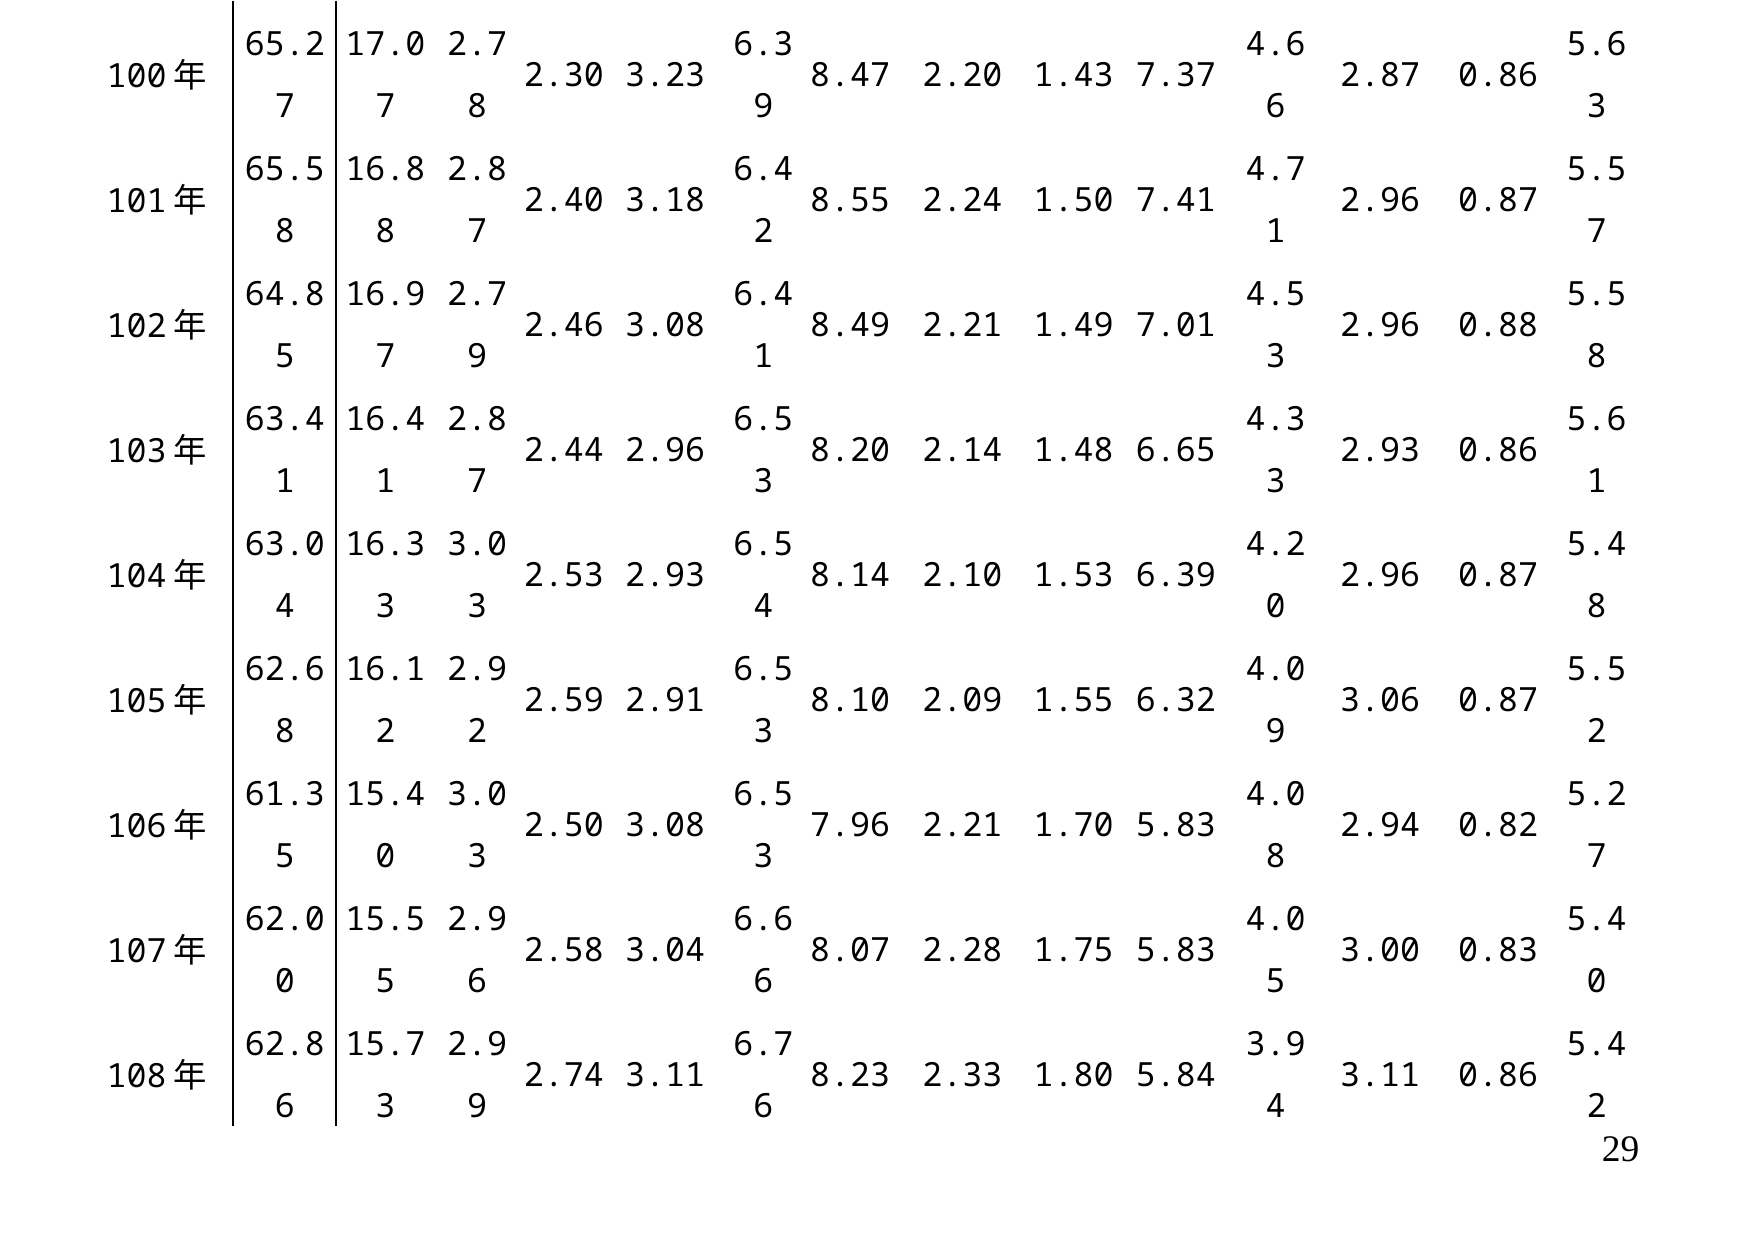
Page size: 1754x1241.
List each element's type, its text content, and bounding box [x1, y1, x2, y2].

table_cell 2.20 [895, 1, 1029, 126]
table_cell 2.28 [895, 876, 1029, 1001]
table_cell 8.07 [805, 876, 895, 1001]
table_cell 65.27 [234, 1, 335, 126]
table_cell 2.74 [519, 1001, 608, 1126]
table_cell 102年 [104, 251, 232, 376]
table_cell 3.00 [1318, 876, 1442, 1001]
table_cell 1.49 [1029, 251, 1118, 376]
table_cell 2.58 [519, 876, 608, 1001]
table_cell 0.83 [1442, 876, 1554, 1001]
table_cell 7.01 [1118, 251, 1233, 376]
table_cell 17.07 [337, 1, 435, 126]
table_cell 7.96 [805, 751, 895, 876]
table_cell 0.82 [1442, 751, 1554, 876]
table_cell 1.53 [1029, 501, 1118, 626]
table_cell 8.49 [805, 251, 895, 376]
table_cell 2.50 [519, 751, 608, 876]
table_cell 2.99 [435, 1001, 519, 1126]
table_cell 6.39 [1118, 501, 1233, 626]
table_cell 1.80 [1029, 1001, 1118, 1126]
table_cell 6.53 [721, 626, 805, 751]
table_cell 2.30 [519, 1, 608, 126]
table_cell 6.41 [721, 251, 805, 376]
table_cell 15.55 [337, 876, 435, 1001]
table_cell 100年 [104, 1, 232, 126]
table_cell 62.68 [234, 626, 335, 751]
table_cell 1.50 [1029, 126, 1118, 251]
table_cell 3.08 [608, 751, 721, 876]
table_cell 4.08 [1233, 751, 1317, 876]
table_cell 6.42 [721, 126, 805, 251]
table_cell 6.53 [721, 376, 805, 501]
table_cell 15.73 [337, 1001, 435, 1126]
table_cell 62.86 [234, 1001, 335, 1126]
table_cell 3.04 [608, 876, 721, 1001]
table_cell 4.66 [1233, 1, 1317, 126]
table_cell 2.96 [1318, 501, 1442, 626]
table_cell 104年 [104, 501, 232, 626]
table_cell 0.86 [1442, 1001, 1554, 1126]
table_cell 3.23 [608, 1, 721, 126]
table_cell 0.86 [1442, 1, 1554, 126]
table_cell 5.52 [1554, 626, 1639, 751]
table_cell 4.53 [1233, 251, 1317, 376]
table_cell 2.44 [519, 376, 608, 501]
table_cell 2.78 [435, 1, 519, 126]
table_cell 2.40 [519, 126, 608, 251]
table_cell 5.57 [1554, 126, 1639, 251]
table_cell 106年 [104, 751, 232, 876]
table_cell 65.58 [234, 126, 335, 251]
table_cell 0.87 [1442, 626, 1554, 751]
table_cell 3.03 [435, 501, 519, 626]
table_cell 4.09 [1233, 626, 1317, 751]
table_cell 101年 [104, 126, 232, 251]
table_cell 0.87 [1442, 126, 1554, 251]
table_cell 5.40 [1554, 876, 1639, 1001]
table_cell 8.10 [805, 626, 895, 751]
table_cell 5.58 [1554, 251, 1639, 376]
table_cell 15.40 [337, 751, 435, 876]
table_cell 105年 [104, 626, 232, 751]
table_cell 3.11 [1318, 1001, 1442, 1126]
table_cell 4.71 [1233, 126, 1317, 251]
table_cell 3.11 [608, 1001, 721, 1126]
table_cell 7.41 [1118, 126, 1233, 251]
table_cell 107年 [104, 876, 232, 1001]
table_cell 5.42 [1554, 1001, 1639, 1126]
table_cell 64.85 [234, 251, 335, 376]
table_cell 2.96 [435, 876, 519, 1001]
table_cell 61.35 [234, 751, 335, 876]
table_cell 1.70 [1029, 751, 1118, 876]
table_cell 2.24 [895, 126, 1029, 251]
table_cell 2.96 [1318, 126, 1442, 251]
table_cell 5.83 [1118, 876, 1233, 1001]
table_cell 2.94 [1318, 751, 1442, 876]
table_cell 3.08 [608, 251, 721, 376]
table_cell 62.00 [234, 876, 335, 1001]
table_cell 6.54 [721, 501, 805, 626]
table_cell 3.18 [608, 126, 721, 251]
table_cell 5.48 [1554, 501, 1639, 626]
table_cell 3.03 [435, 751, 519, 876]
table_cell 1.55 [1029, 626, 1118, 751]
table_cell 16.97 [337, 251, 435, 376]
table_cell 108年 [104, 1001, 232, 1126]
table_cell 63.41 [234, 376, 335, 501]
table_cell 7.37 [1118, 1, 1233, 126]
table_cell 16.88 [337, 126, 435, 251]
table_cell 2.10 [895, 501, 1029, 626]
table_cell 103年 [104, 376, 232, 501]
table_cell 2.59 [519, 626, 608, 751]
table_cell 6.53 [721, 751, 805, 876]
table_cell 4.33 [1233, 376, 1317, 501]
table_cell 2.93 [1318, 376, 1442, 501]
table_cell 8.23 [805, 1001, 895, 1126]
table_cell 2.33 [895, 1001, 1029, 1126]
table_cell 3.06 [1318, 626, 1442, 751]
table_cell 2.91 [608, 626, 721, 751]
table_cell 3.94 [1233, 1001, 1317, 1126]
table_cell 2.14 [895, 376, 1029, 501]
table_cell 8.20 [805, 376, 895, 501]
table_cell 2.09 [895, 626, 1029, 751]
table_cell 16.12 [337, 626, 435, 751]
table_cell 2.87 [435, 126, 519, 251]
table_cell 2.21 [895, 751, 1029, 876]
table_cell 8.47 [805, 1, 895, 126]
table_cell 2.46 [519, 251, 608, 376]
table_cell 2.79 [435, 251, 519, 376]
table_cell 2.96 [608, 376, 721, 501]
table_cell 2.53 [519, 501, 608, 626]
table_cell 2.96 [1318, 251, 1442, 376]
table_cell 6.66 [721, 876, 805, 1001]
table_cell 5.84 [1118, 1001, 1233, 1126]
table_cell 1.75 [1029, 876, 1118, 1001]
table_cell 2.87 [435, 376, 519, 501]
table_cell 5.27 [1554, 751, 1639, 876]
table_cell 16.41 [337, 376, 435, 501]
table_cell 2.93 [608, 501, 721, 626]
table_cell 16.33 [337, 501, 435, 626]
table_cell 0.86 [1442, 376, 1554, 501]
table_cell 5.83 [1118, 751, 1233, 876]
table_cell 6.65 [1118, 376, 1233, 501]
table_cell 0.88 [1442, 251, 1554, 376]
table_cell 4.20 [1233, 501, 1317, 626]
table_cell 8.55 [805, 126, 895, 251]
table_cell 5.61 [1554, 376, 1639, 501]
table_cell 2.21 [895, 251, 1029, 376]
table_cell 6.32 [1118, 626, 1233, 751]
table_cell 5.63 [1554, 1, 1639, 126]
table_cell 2.92 [435, 626, 519, 751]
table_cell 63.04 [234, 501, 335, 626]
table_cell 6.39 [721, 1, 805, 126]
table_cell 2.87 [1318, 1, 1442, 126]
table_cell 4.05 [1233, 876, 1317, 1001]
table_cell 6.76 [721, 1001, 805, 1126]
table_cell 1.48 [1029, 376, 1118, 501]
table_cell 1.43 [1029, 1, 1118, 126]
table_cell 0.87 [1442, 501, 1554, 626]
table_cell 8.14 [805, 501, 895, 626]
